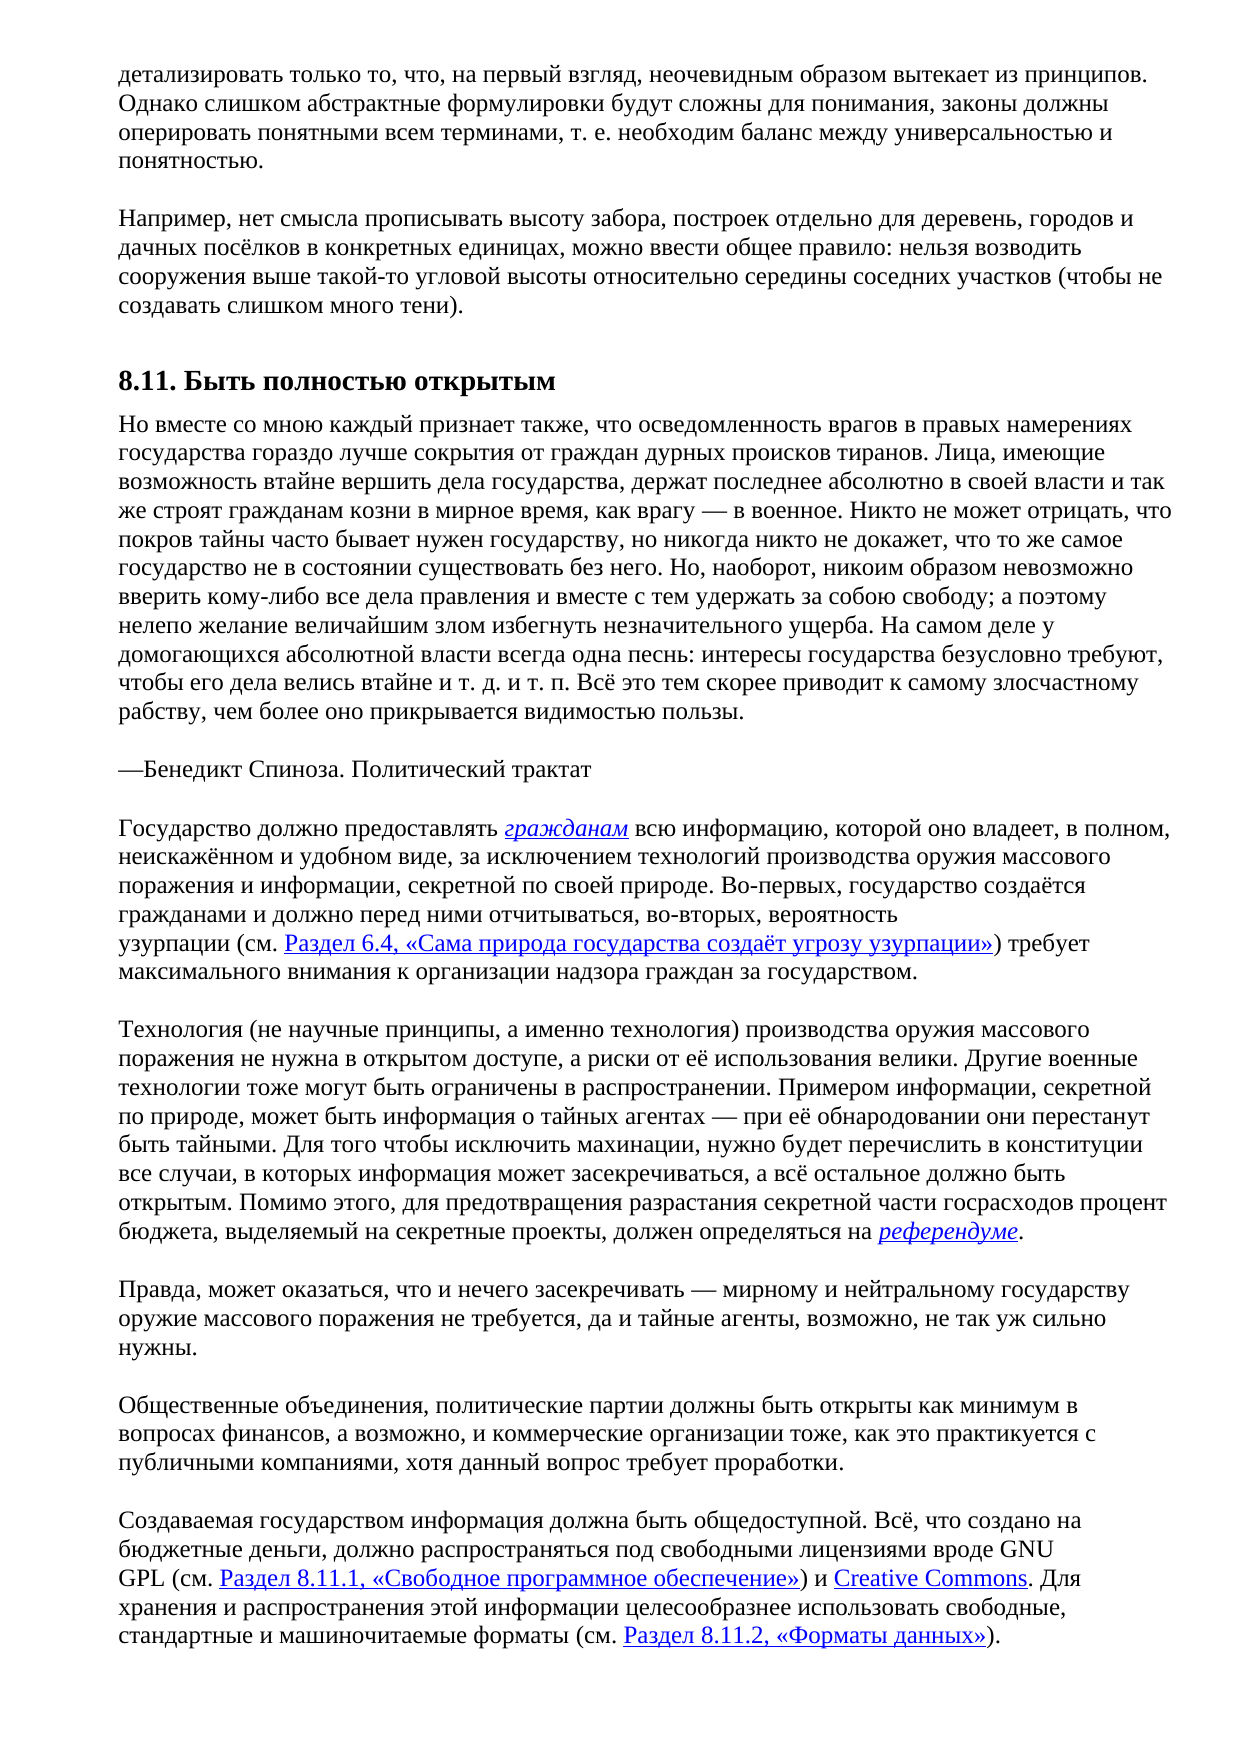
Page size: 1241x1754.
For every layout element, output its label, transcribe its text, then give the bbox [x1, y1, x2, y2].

text детализировать только то, что, на первый взгляд, неочевидным образом вытекает из принципов. Однако слишком абстрактные формулировки будут сложны для понимания, законы должны оперировать понятными всем терминами, т. е. необходим баланс между универсальностью и понятностью. [118, 59, 1181, 174]
text Например, нет смысла прописывать высоту забора, построек отдельно для деревень, городов и дачных посёлков в конкретных единицах, можно ввести общее правило: нельзя возводить сооружения выше такой-то угловой высоты относительно середины соседних участков (чтобы не создавать слишком много тени). [118, 203, 1181, 318]
text Технология (не научные принципы, а именно технология) производства оружия массового поражения не нужна в открытом доступе, а риски от её использования велики. Другие военные технологии тоже могут быть ограничены в распространении. Примером информации, секретной по природе, может быть информация о тайных агентах — при её обнародовании они перестанут быть тайными. Для того чтобы исключить махинации, нужно будет перечислить в конституции все случаи, в которых информация может засекречиваться, а всё остальное должно быть открытым. Помимо этого, для предотвращения разрастания секретной части госрасходов процент бюджета, выделяемый на секретные проекты, должен определяться на референдуме. [118, 1014, 1181, 1244]
text Общественные объединения, политические партии должны быть открыты как минимум в вопросах финансов, а возможно, и коммерческие организации тоже, как это практикуется с публичными компаниями, хотя данный вопрос требует проработки. [118, 1390, 1181, 1476]
text Государство должно предоставлять гражданам всю информацию, которой оно владеет, в полном, неискажённом и удобном виде, за исключением технологий производства оружия массового поражения и информации, секретной по своей природе. Во-первых, государство создаётся гражданами и должно перед ними отчитываться, во-вторых, вероятность узурпации (см. Раздел 6.4, «Сама природа государства создаёт угрозу узурпации») требует максимального внимания к организации надзора граждан за государством. [118, 813, 1181, 985]
text Но вместе со мною каждый признает также, что осведомленность врагов в правых намерениях государства гораздо лучше сокрытия от граждан дурных происков тиранов. Лица, имеющие возможность втайне вершить дела государства, держат последнее абсолютно в своей власти и так же строят гражданам козни в мирное время, как врагу — в военное. Никто не может отрицать, что покров тайны часто бывает нужен государству, но никогда никто не докажет, что то же самое государство не в состоянии существовать без него. Но, наоборот, никоим образом невозможно вверить кому-либо все дела правления и вместе с тем удержать за собою свободу; а поэтому нелепо желание величайшим злом избегнуть незначительного ущерба. На самом деле у домогающихся абсолютной власти всегда одна песнь: интересы государства безусловно требуют, чтобы его дела велись втайне и т. д. и т. п. Всё это тем скорее приводит к самому злосчастному рабству, чем более оно прикрывается видимостью пользы. [118, 409, 1181, 725]
text —Бенедикт Спиноза. Политический трактат [118, 754, 1181, 783]
subtitle 8.11. Быть полностью открытым [118, 363, 1181, 396]
text Создаваемая государством информация должна быть общедоступной. Всё, что создано на бюджетные деньги, должно распространяться под свободными лицензиями вроде GNU GPL (см. Раздел 8.11.1, «Свободное программное обеспечение») и Creative Commons. Для хранения и распространения этой информации целесообразнее использовать свободные, стандартные и машиночитаемые форматы (см. Раздел 8.11.2, «Форматы данных»). [118, 1506, 1181, 1649]
text Правда, может оказаться, что и нечего засекречивать — мирному и нейтральному государству оружие массового поражения не требуется, да и тайные агенты, возможно, не так уж сильно нужны. [118, 1274, 1181, 1360]
